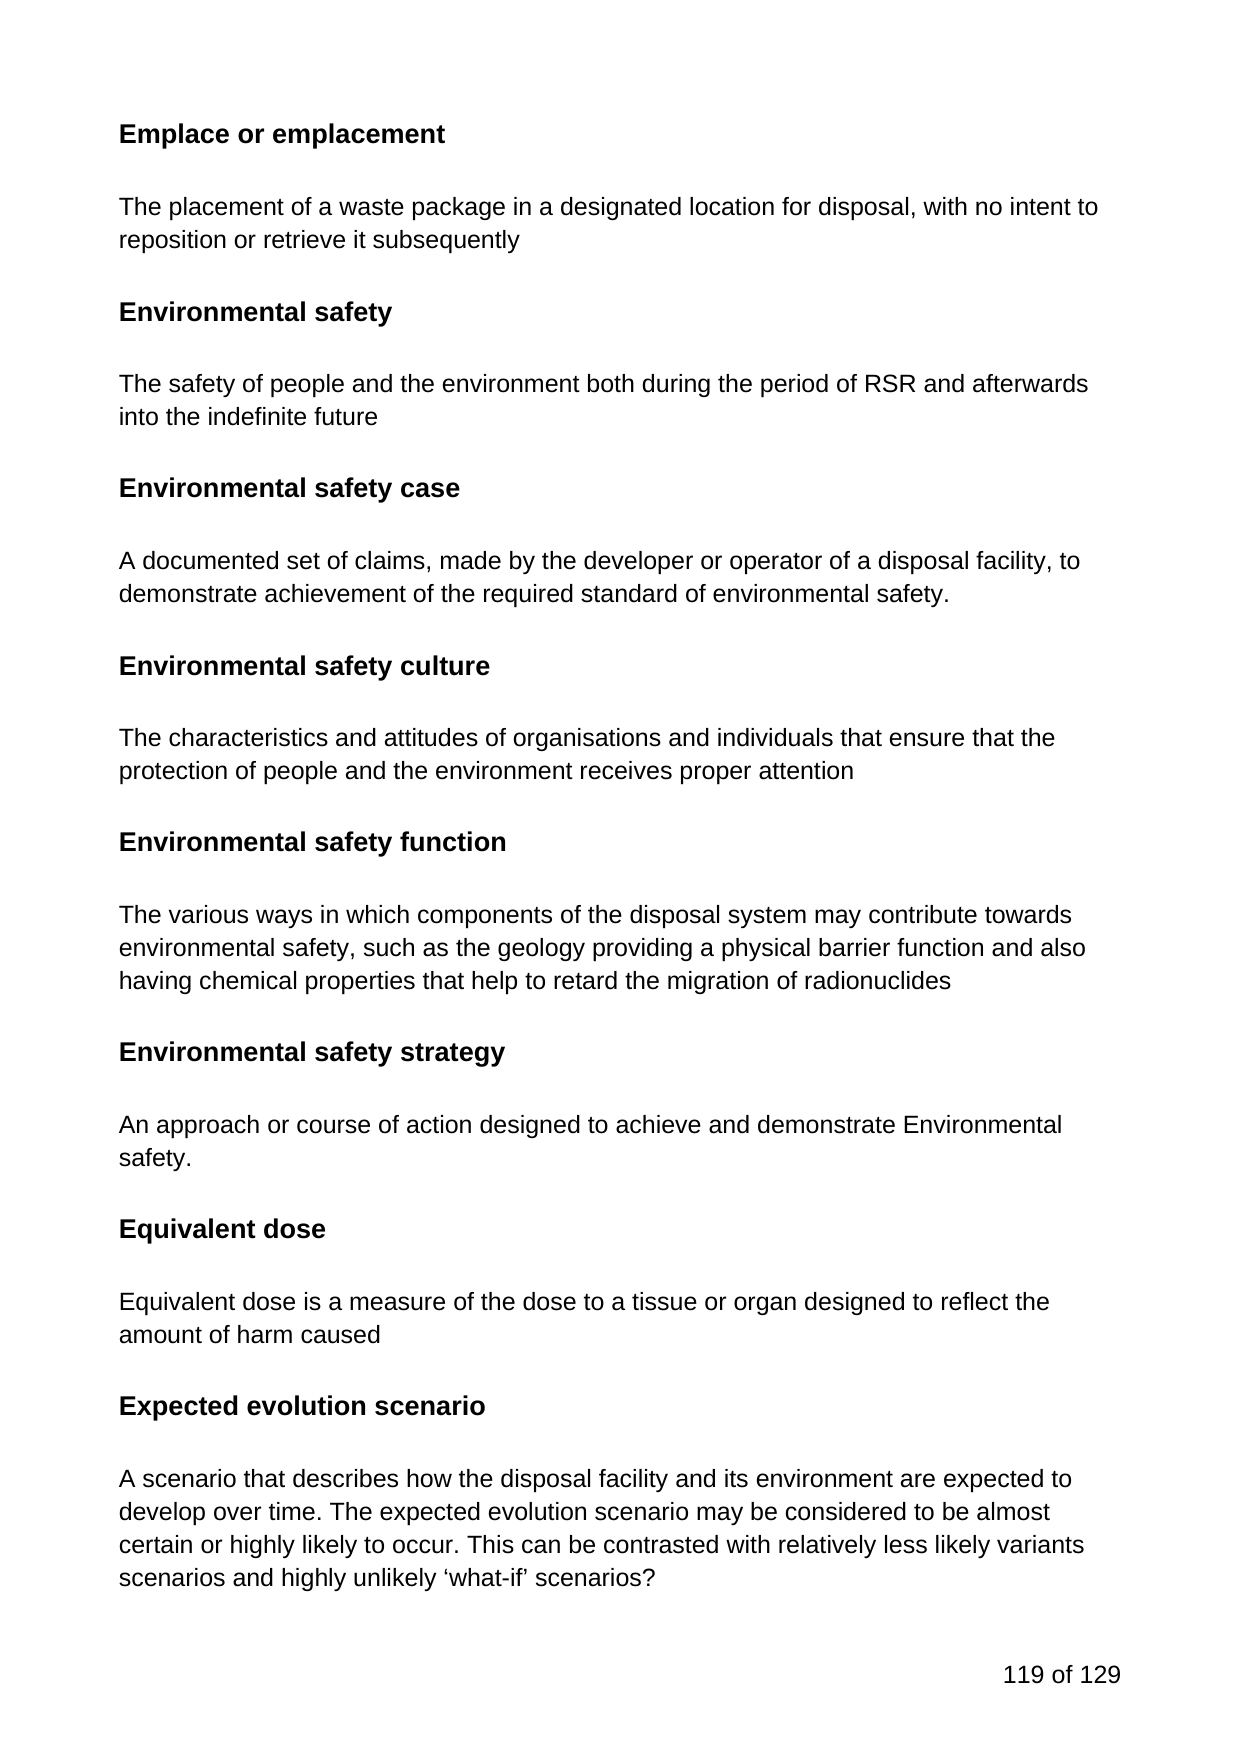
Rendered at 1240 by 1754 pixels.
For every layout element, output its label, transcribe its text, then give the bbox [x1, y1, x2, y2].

subtitle Equivalent dose [118, 1213, 1121, 1245]
text The safety of people and the environment both during the period of RSR and afterwards into the indefinite future [118, 369, 1121, 431]
text A documented set of claims, made by the developer or operator of a disposal facility, to demonstrate achievement of the required standard of environmental safety. [118, 546, 1121, 608]
subtitle Environmental safety function [118, 826, 1121, 858]
text A scenario that describes how the disposal facility and its environment are expected to develop over time. The expected evolution scenario may be considered to be almost certain or highly likely to occur. This can be contrasted with relatively less likely variants scenarios and highly unlikely ‘what-if’ scenarios? [118, 1464, 1121, 1592]
text Equivalent dose is a measure of the dose to a tissue or organ designed to reflect the amount of harm caused [118, 1287, 1121, 1349]
text The placement of a waste package in a designated location for disposal, with no intent to reposition or retrieve it subsequently [118, 192, 1121, 254]
subtitle Environmental safety case [118, 472, 1121, 504]
text The characteristics and attitudes of organisations and individuals that ensure that the protection of people and the environment receives proper attention [118, 723, 1121, 785]
subtitle Environmental safety strategy [118, 1036, 1121, 1068]
text An approach or course of action designed to achieve and demonstrate Environmental safety. [118, 1110, 1121, 1172]
subtitle Emplace or emplacement [118, 118, 1121, 150]
subtitle Expected evolution scenario [118, 1390, 1121, 1422]
subtitle Environmental safety culture [118, 649, 1121, 681]
text The various ways in which components of the disposal system may contribute towards environmental safety, such as the geology providing a physical barrier function and also having chemical properties that help to retard the migration of radionuclides [118, 900, 1121, 995]
subtitle Environmental safety [118, 296, 1121, 327]
